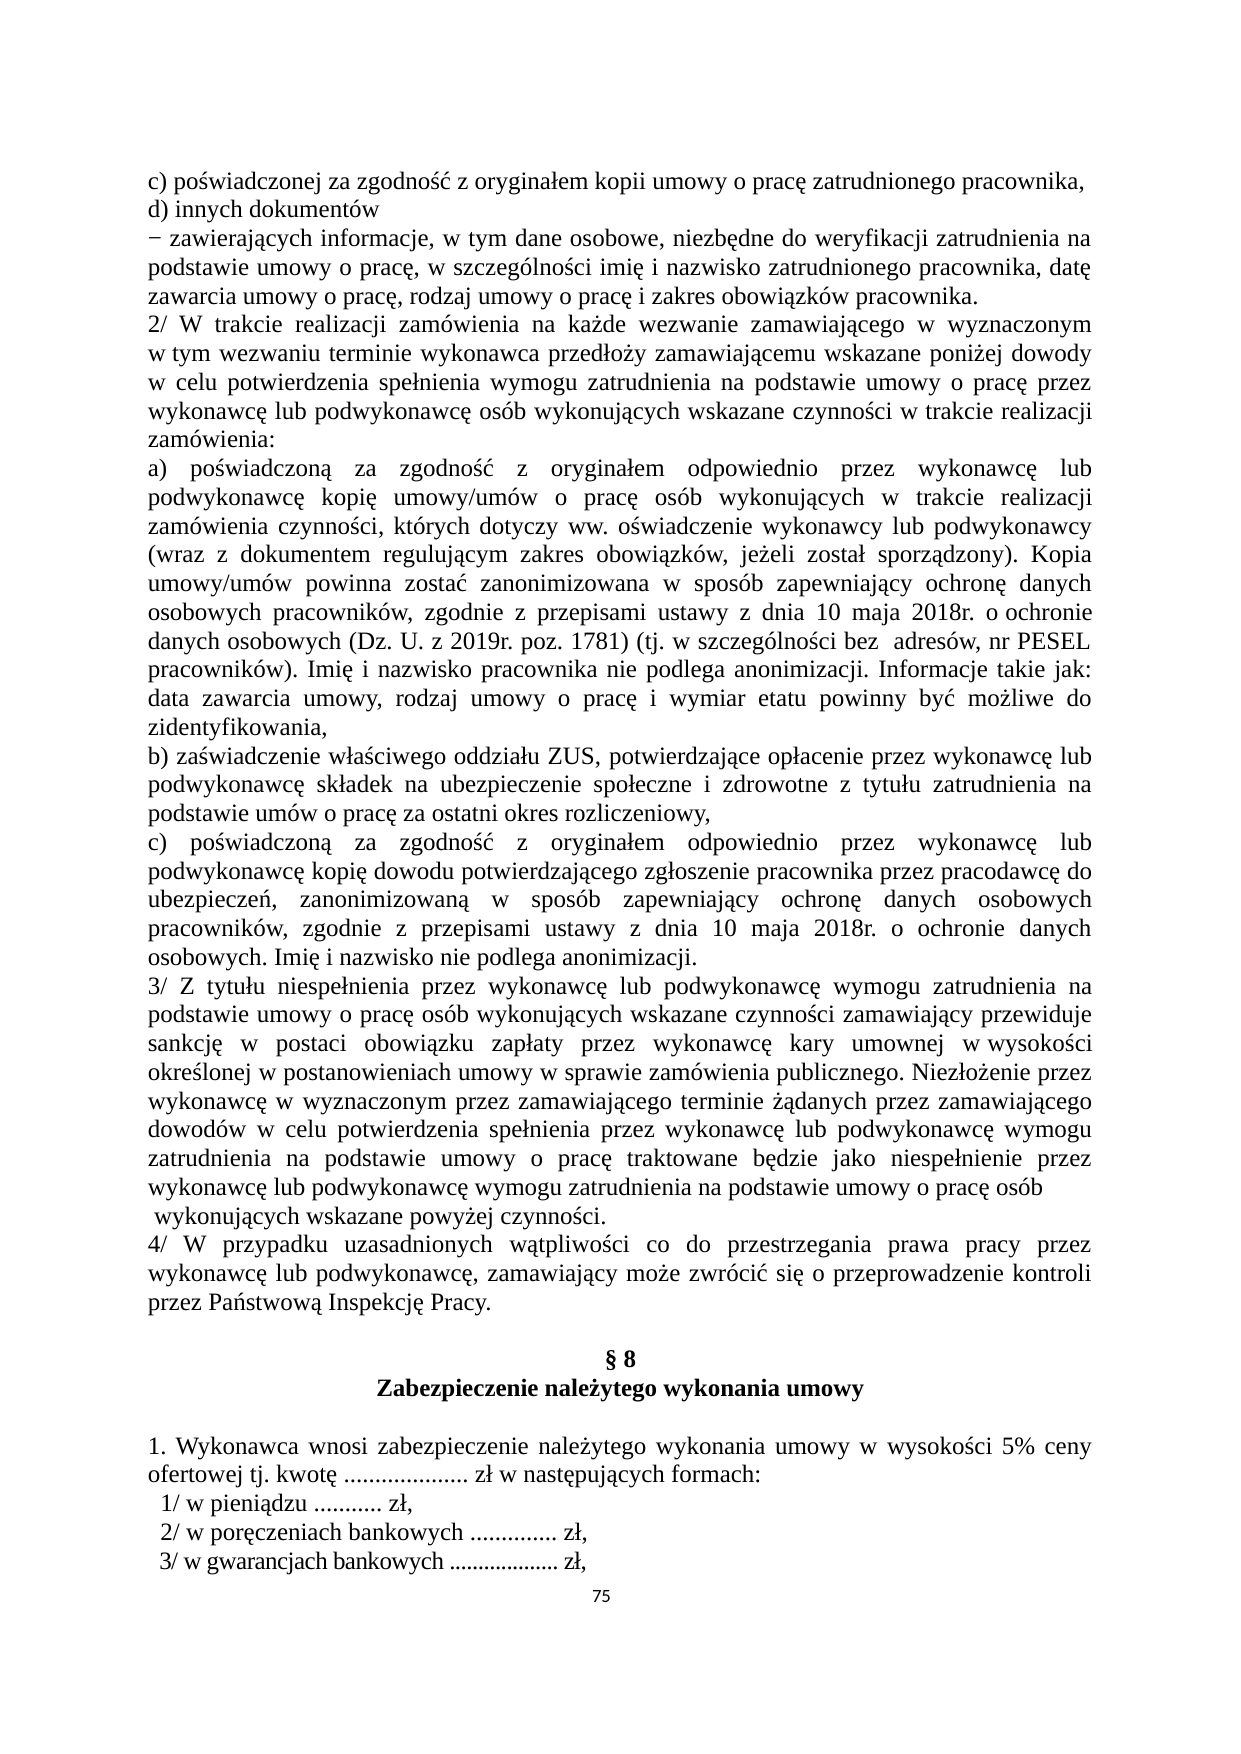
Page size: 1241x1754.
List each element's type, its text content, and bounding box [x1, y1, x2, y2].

text § 8 [148, 1344, 1093, 1373]
text 2/ w poręczeniach bankowych .............. zł, [148, 1517, 1093, 1546]
text 3/ Z tytułu niespełnienia przez wykonawcę lub podwykonawcę wymogu zatrudnienia na podstawie umowy o pracę osób wykonujących wskazane czynności zamawiający przewiduje sankcję w postaci obowiązku zapłaty przez wykonawcę kary umownej w wysokości określonej w postanowieniach umowy w sprawie zamówienia publicznego. Niezłożenie przez wykonawcę w wyznaczonym przez zamawiającego terminie żądanych przez zamawiającego dowodów w celu potwierdzenia spełnienia przez wykonawcę lub podwykonawcę wymogu zatrudnienia na podstawie umowy o pracę traktowane będzie jako niespełnienie przez wykonawcę lub podwykonawcę wymogu zatrudnienia na podstawie umowy o pracę osób [148, 971, 1093, 1201]
text wykonujących wskazane powyżej czynności. [148, 1201, 1093, 1229]
text a) poświadczoną za zgodność z oryginałem odpowiednio przez wykonawcę lub podwykonawcę kopię umowy/umów o pracę osób wykonujących w trakcie realizacji zamówienia czynności, których dotyczy ww. oświadczenie wykonawcy lub podwykonawcy (wraz z dokumentem regulującym zakres obowiązków, jeżeli został sporządzony). Kopia umowy/umów powinna zostać zanonimizowana w sposób zapewniający ochronę danych osobowych pracowników, zgodnie z przepisami ustawy z dnia 10 maja 2018r. o ochronie danych osobowych (Dz. U. z 2019r. poz. 1781) (tj. w szczególności bez adresów, nr PESEL pracowników). Imię i nazwisko pracownika nie podlega anonimizacji. Informacje takie jak: data zawarcia umowy, rodzaj umowy o pracę i wymiar etatu powinny być możliwe do zidentyfikowania, [148, 453, 1093, 741]
text c) poświadczoną za zgodność z oryginałem odpowiednio przez wykonawcę lub podwykonawcę kopię dowodu potwierdzającego zgłoszenie pracownika przez pracodawcę do ubezpieczeń, zanonimizowaną w sposób zapewniający ochronę danych osobowych pracowników, zgodnie z przepisami ustawy z dnia 10 maja 2018r. o ochronie danych osobowych. Imię i nazwisko nie podlega anonimizacji. [148, 827, 1093, 971]
text − zawierających informacje, w tym dane osobowe, niezbędne do weryfikacji zatrudnienia na podstawie umowy o pracę, w szczególności imię i nazwisko zatrudnionego pracownika, datę zawarcia umowy o pracę, rodzaj umowy o pracę i zakres obowiązków pracownika. [148, 223, 1093, 309]
text 1/ w pieniądzu ........... zł, [148, 1488, 1093, 1517]
text 2/ W trakcie realizacji zamówienia na każde wezwanie zamawiającego w wyznaczonym w tym wezwaniu terminie wykonawca przedłoży zamawiającemu wskazane poniżej dowody w celu potwierdzenia spełnienia wymogu zatrudnienia na podstawie umowy o pracę przez wykonawcę lub podwykonawcę osób wykonujących wskazane czynności w trakcie realizacji zamówienia: [148, 309, 1093, 453]
text b) zaświadczenie właściwego oddziału ZUS, potwierdzające opłacenie przez wykonawcę lub podwykonawcę składek na ubezpieczenie społeczne i zdrowotne z tytułu zatrudnienia na podstawie umów o pracę za ostatni okres rozliczeniowy, [148, 741, 1093, 827]
text Zabezpieczenie należytego wykonania umowy [148, 1373, 1093, 1402]
text c) poświadczonej za zgodność z oryginałem kopii umowy o pracę zatrudnionego pracownika, [148, 166, 1093, 194]
text 3/ w gwarancjach bankowych ................... zł, [148, 1546, 1093, 1574]
text d) innych dokumentów [148, 194, 1093, 223]
text 4/ W przypadku uzasadnionych wątpliwości co do przestrzegania prawa pracy przez wykonawcę lub podwykonawcę, zamawiający może zwrócić się o przeprowadzenie kontroli przez Państwową Inspekcję Pracy. [148, 1229, 1093, 1316]
text 1. Wykonawca wnosi zabezpieczenie należytego wykonania umowy w wysokości 5% ceny ofertowej tj. kwotę .................... zł w następujących formach: [148, 1431, 1093, 1488]
